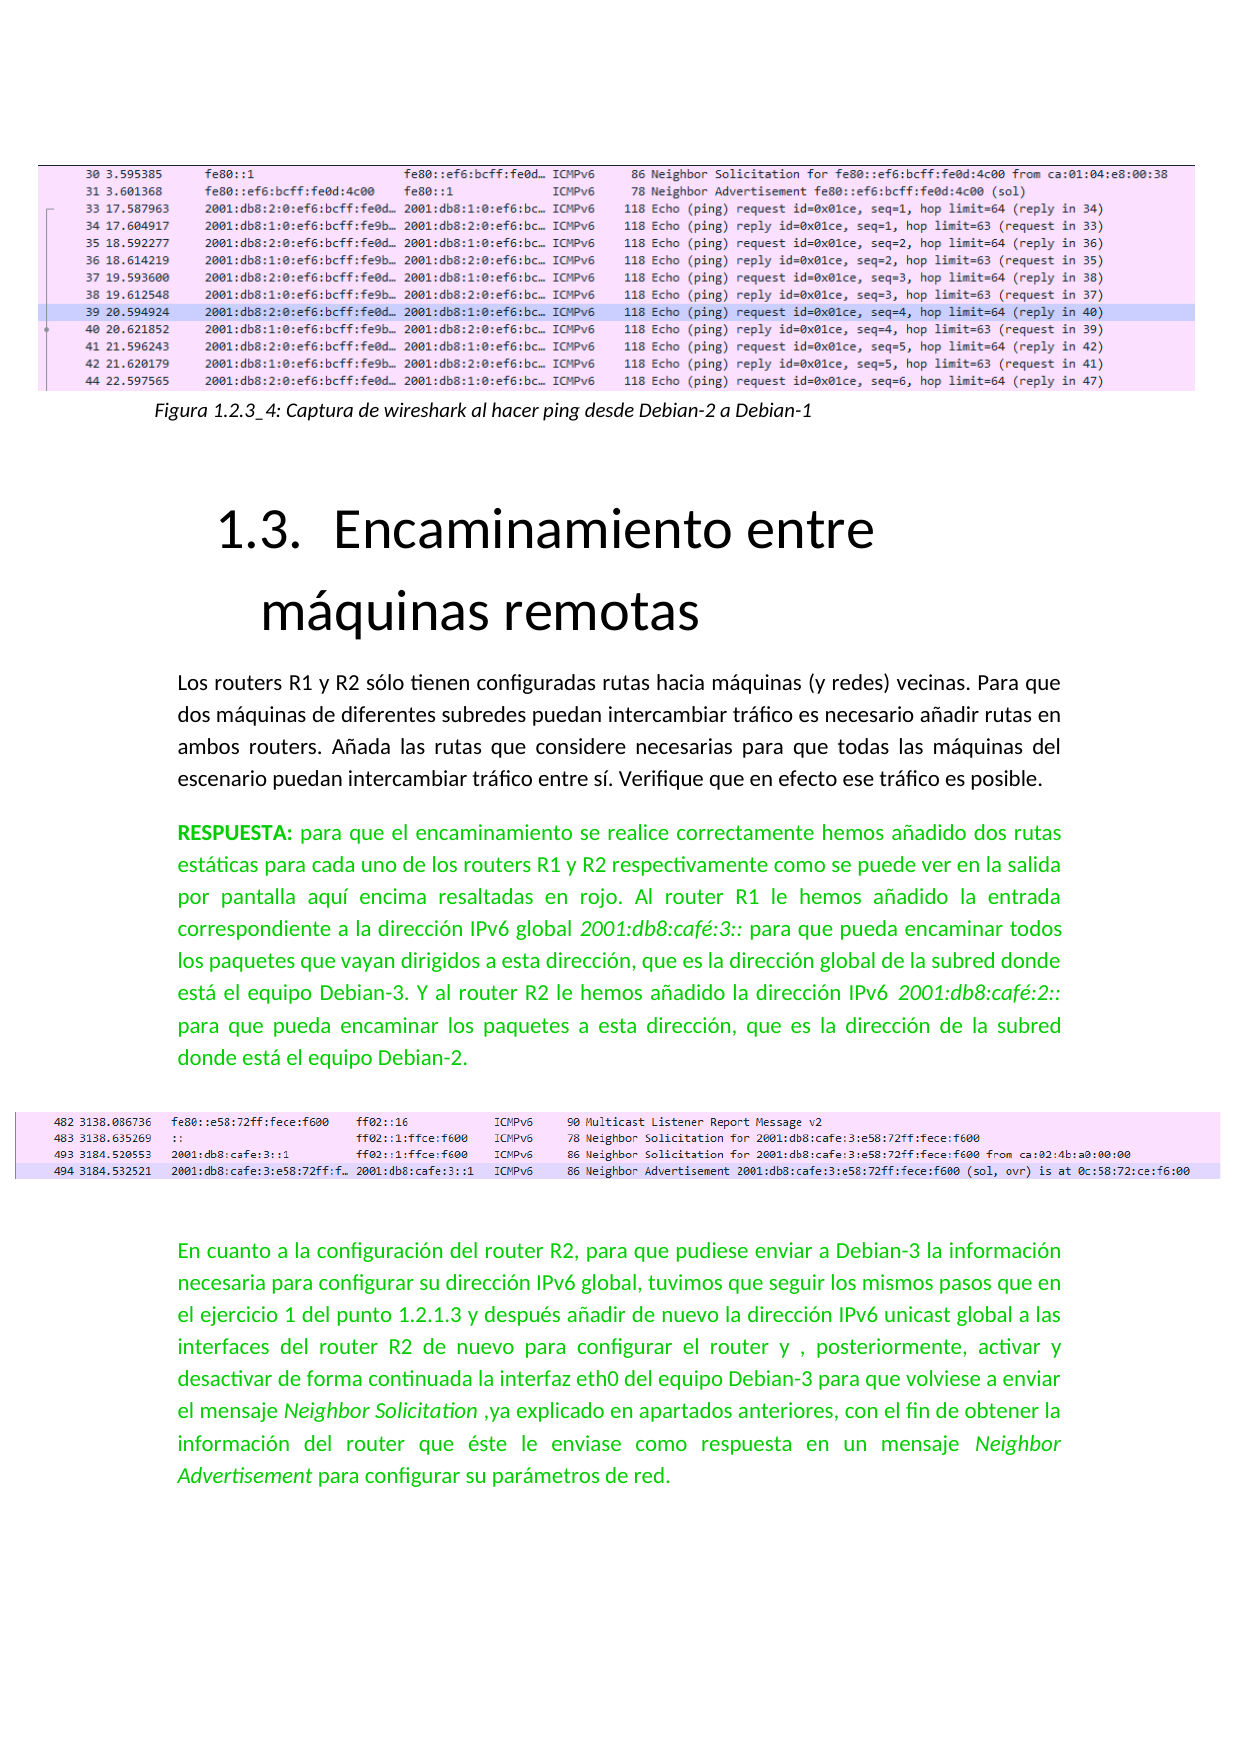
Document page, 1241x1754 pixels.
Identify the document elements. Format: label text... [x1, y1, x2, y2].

text Los routers R1 y R2 sólo tienen configuradas rutas hacia máquinas (y redes) vecinas. Para que dos máquinas de diferentes subredes puedan intercambiar tráfico es necesario añadir rutas en ambos routers. Añada las rutas que considere necesarias para que todas las máquinas del escenario puedan intercambiar tráfico entre sí. Verifique que en efecto ese tráfico es posible. [177, 668, 1063, 793]
text RESPUESTA: para que el encaminamiento se realice correctamente hemos añadido dos rutas estáticas para cada uno de los routers R1 y R2 respectivamente como se puede ver en la salida por pantalla aquí encima resaltadas en rojo. Al router R1 le hemos añadido la entrada correspondiente a la dirección IPv6 global 2001:db8:café:3:: para que pueda encaminar todos los paquetes que vayan dirigidos a esta dirección, que es la dirección global de la subred donde está el equipo Debian-3. Y al router R2 le hemos añadido la dirección IPv6 2001:db8:café:2:: para que pueda encaminar los paquetes a esta dirección, que es la dirección de la subred donde está el equipo Debian-2. [177, 818, 1063, 1071]
text En cuanto a la configuración del router R2, para que pudiese enviar a Debian-3 la información necesaria para configurar su dirección IPv6 global, tuvimos que seguir los mismos pasos que en el ejercicio 1 del punto 1.2.1.3 y después añadir de nuevo la dirección IPv6 unicast global a las interfaces del router R2 de nuevo para configurar el router y , posteriormente, activar y desactivar de forma continuada la interfaz eth0 del equipo Debian-3 para que volviese a enviar el mensaje Neighbor Solicitation ,ya explicado en apartados anteriores, con el fin de obtener la información del router que éste le enviase como respuesta en un mensaje Neighbor Advertisement para configurar su parámetros de red. [177, 1236, 1063, 1489]
subtitle Encaminamiento entre máquinas remotas [215, 492, 1063, 645]
